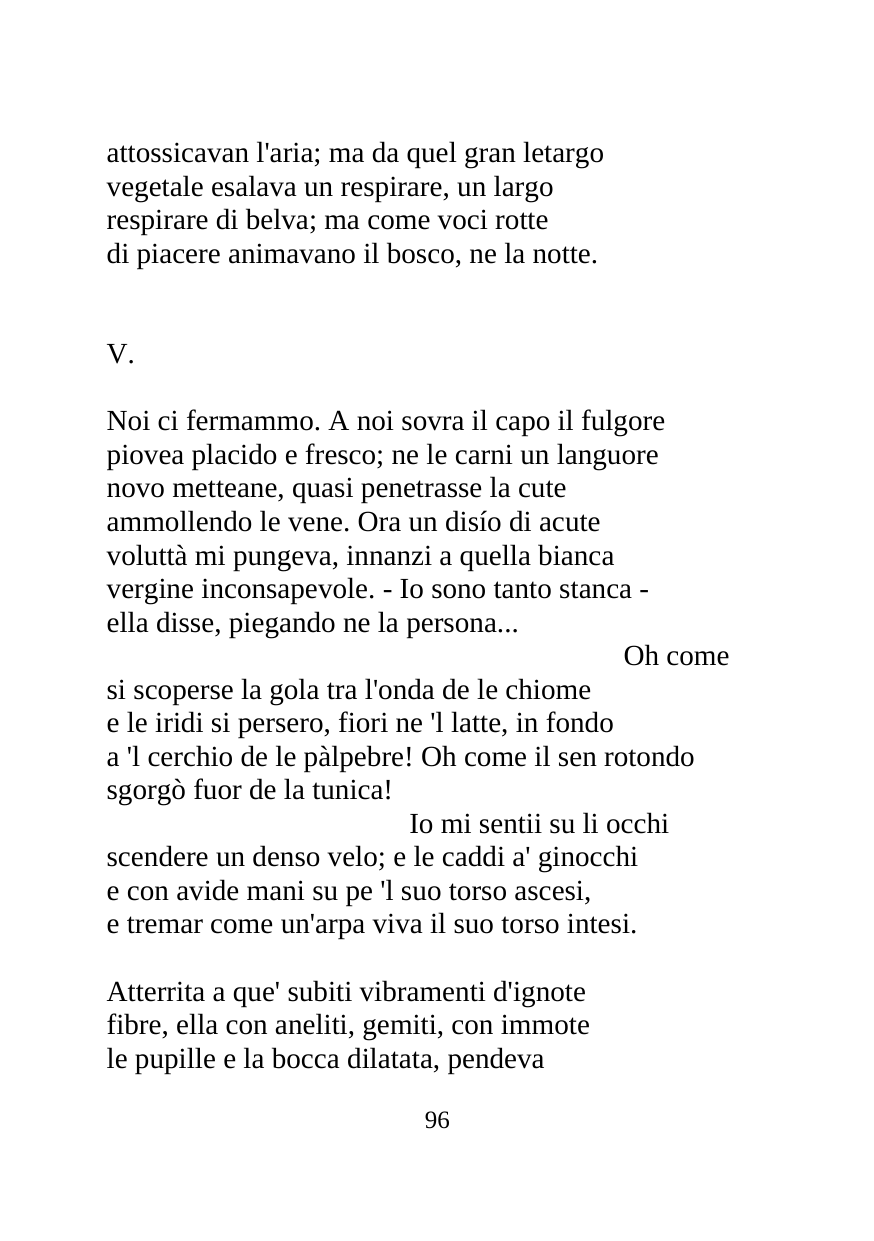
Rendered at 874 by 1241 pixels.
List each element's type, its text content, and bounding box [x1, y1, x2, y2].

text ella disse, piegando ne la persona... [106, 605, 768, 638]
text ammollendo le vene. Ora un disío di acute [106, 504, 768, 538]
text scendere un denso velo; e le caddi a' ginocchi [106, 839, 768, 873]
text vergine inconsapevole. - Io sono tanto stanca - [106, 571, 768, 605]
text e tremar come un'arpa viva il suo torso intesi. [106, 907, 768, 940]
text sgorgò fuor de la tunica! [106, 772, 768, 806]
text di piacere animavano il bosco, ne la notte. [106, 236, 768, 269]
text Io mi sentii su li occhi [106, 806, 768, 839]
text V. [106, 336, 768, 370]
text respirare di belva; ma come voci rotte [106, 202, 768, 236]
text Atterrita a que' subiti vibramenti d'ignote [106, 974, 768, 1007]
text a 'l cerchio de le pàlpebre! Oh come il sen rotondo [106, 739, 768, 772]
text vegetale esalava un respirare, un largo [106, 169, 768, 202]
text le pupille e la bocca dilatata, pendeva [106, 1041, 768, 1074]
text fibre, ella con aneliti, gemiti, con immote [106, 1007, 768, 1041]
text Oh come [106, 638, 768, 672]
text si scoperse la gola tra l'onda de le chiome [106, 672, 768, 705]
text e le iridi si persero, fiori ne 'l latte, in fondo [106, 705, 768, 739]
text attossicavan l'aria; ma da quel gran letargo [106, 135, 768, 169]
text e con avide mani su pe 'l suo torso ascesi, [106, 873, 768, 907]
text piovea placido e fresco; ne le carni un languore [106, 437, 768, 471]
text novo metteane, quasi penetrasse la cute [106, 471, 768, 504]
text voluttà mi pungeva, innanzi a quella bianca [106, 538, 768, 571]
text Noi ci fermammo. A noi sovra il capo il fulgore [106, 403, 768, 437]
